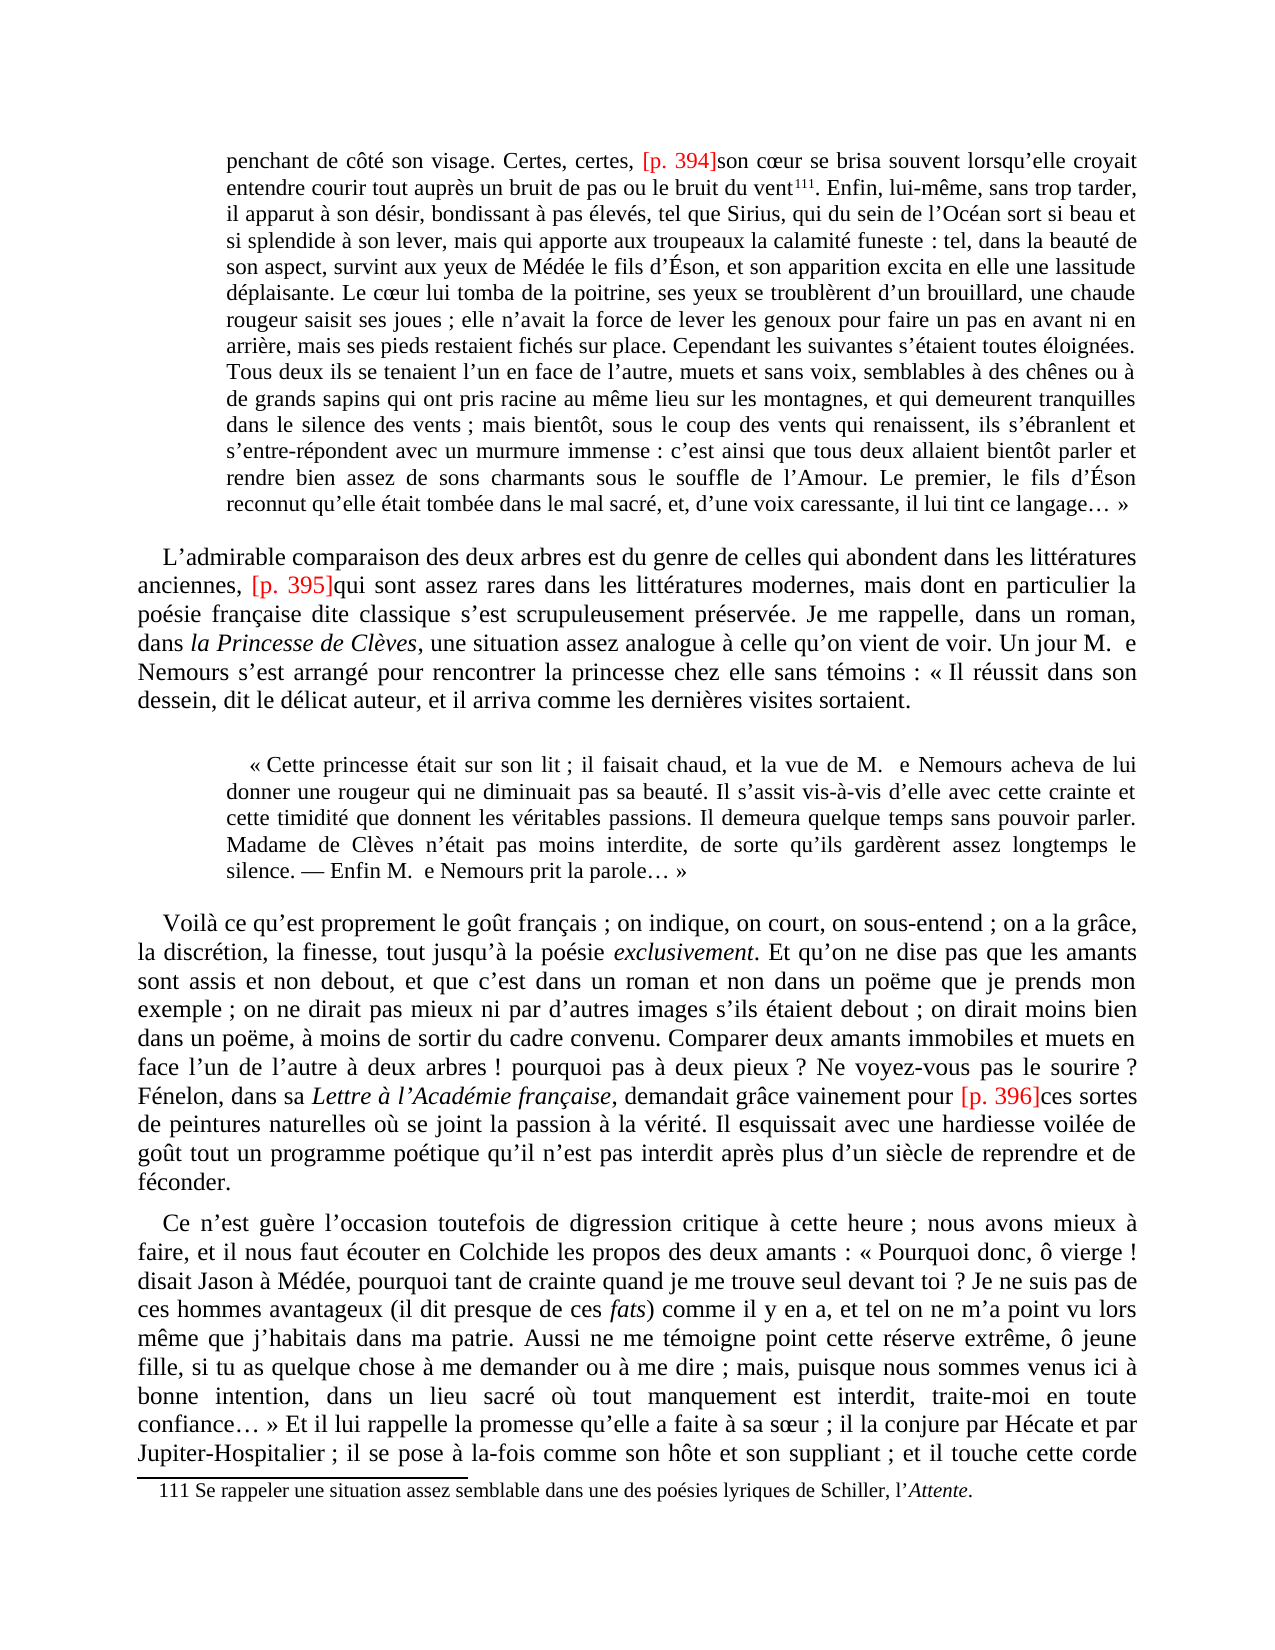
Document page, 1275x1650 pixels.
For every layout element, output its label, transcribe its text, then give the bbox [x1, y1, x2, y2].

text Ce n’est guère l’occasion toutefois de digression critique à cette heure ; nous avons mieux à faire, et il nous faut écouter en Colchide les propos des deux amants : « Pourquoi donc, ô vierge ! disait Jason à Médée, pourquoi tant de crainte quand je me trouve seul devant toi ? Je ne suis pas de ces hommes avantageux (il dit presque de ces fats) comme il y en a, et tel on ne m’a point vu lors même que j’habitais dans ma patrie. Aussi ne me témoigne point cette réserve extrême, ô jeune fille, si tu as quelque chose à me demander ou à me dire ; mais, puisque nous sommes venus ici à bonne intention, dans un lieu sacré où tout manquement est interdit, traite-moi en toute confiance… » Et il lui rappelle la promesse qu’elle a faite à sa sœur ; il la conjure par Hécate et par Jupiter-Hospitalier ; il se pose à la-fois comme son hôte et son suppliant ; et il touche cette corde [137, 1208, 1137, 1467]
text Voilà ce qu’est proprement le goût français ; on indique, on court, on sous-entend ; on a la grâce, la discrétion, la finesse, tout jusqu’à la poésie exclusivement. Et qu’on ne dise pas que les amants sont assis et non debout, et que c’est dans un roman et non dans un poëme que je prends mon exemple ; on ne dirait pas mieux ni par d’autres images s’ils étaient debout ; on dirait moins bien dans un poëme, à moins de sortir du cadre convenu. Comparer deux amants immobiles et muets en face l’un de l’autre à deux arbres ! pourquoi pas à deux pieux ? Ne voyez-vous pas le sourire ? Fénelon, dans sa Lettre à l’Académie française, demandait grâce vainement pour [p. 396]ces sortes de peintures naturelles où se joint la passion à la vérité. Il esquissait avec une hardiesse voilée de goût tout un programme poétique qu’il n’est pas interdit après plus d’un siècle de reprendre et de féconder. [137, 908, 1137, 1196]
text Se rappeler une situation assez semblable dans une des poésies lyriques de Schiller, l’Attente. [137, 1478, 1137, 1502]
text « Cette princesse était sur son lit ; il faisait chaud, et la vue de M. e Nemours acheva de lui donner une rougeur qui ne diminuait pas sa beauté. Il s’assit vis-à-vis d’elle avec cette crainte et cette timidité que donnent les véritables passions. Il demeura quelque temps sans pouvoir parler. Madame de Clèves n’était pas moins interdite, de sorte qu’ils gardèrent assez longtemps le silence. — Enfin M. e Nemours prit la parole… » [226, 752, 1137, 883]
text penchant de côté son visage. Certes, certes, [p. 394]son cœur se brisa souvent lorsqu’elle croyait entendre courir tout auprès un bruit de pas ou le bruit du vent. Enfin, lui-même, sans trop tarder, il apparut à son désir, bondissant à pas élevés, tel que Sirius, qui du sein de l’Océan sort si beau et si splendide à son lever, mais qui apporte aux troupeaux la calamité funeste : tel, dans la beauté de son aspect, survint aux yeux de Médée le fils d’Éson, et son apparition excita en elle une lassitude déplaisante. Le cœur lui tomba de la poitrine, ses yeux se troublèrent d’un brouillard, une chaude rougeur saisit ses joues ; elle n’avait la force de lever les genoux pour faire un pas en avant ni en arrière, mais ses pieds restaient fichés sur place. Cependant les suivantes s’étaient toutes éloignées. Tous deux ils se tenaient l’un en face de l’autre, muets et sans voix, semblables à des chênes ou à de grands sapins qui ont pris racine au même lieu sur les montagnes, et qui demeurent tranquilles dans le silence des vents ; mais bientôt, sous le coup des vents qui renaissent, ils s’ébranlent et s’entre-répondent avec un murmure immense : c’est ainsi que tous deux allaient bientôt parler et rendre bien assez de sons charmants sous le souffle de l’Amour. Le premier, le fils d’Éson reconnut qu’elle était tombée dans le mal sacré, et, d’une voix caressante, il lui tint ce langage… » [226, 148, 1137, 517]
text L’admirable comparaison des deux arbres est du genre de celles qui abondent dans les littératures anciennes, [p. 395]qui sont assez rares dans les littératures modernes, mais dont en particulier la poésie française dite classique s’est scrupuleusement préservée. Je me rappelle, dans un roman, dans la Princesse de Clèves, une situation assez analogue à celle qu’on vient de voir. Un jour M. e Nemours s’est arrangé pour rencontrer la princesse chez elle sans témoins : « Il réussit dans son dessein, dit le délicat auteur, et il arriva comme les dernières visites sortaient. [137, 542, 1137, 714]
